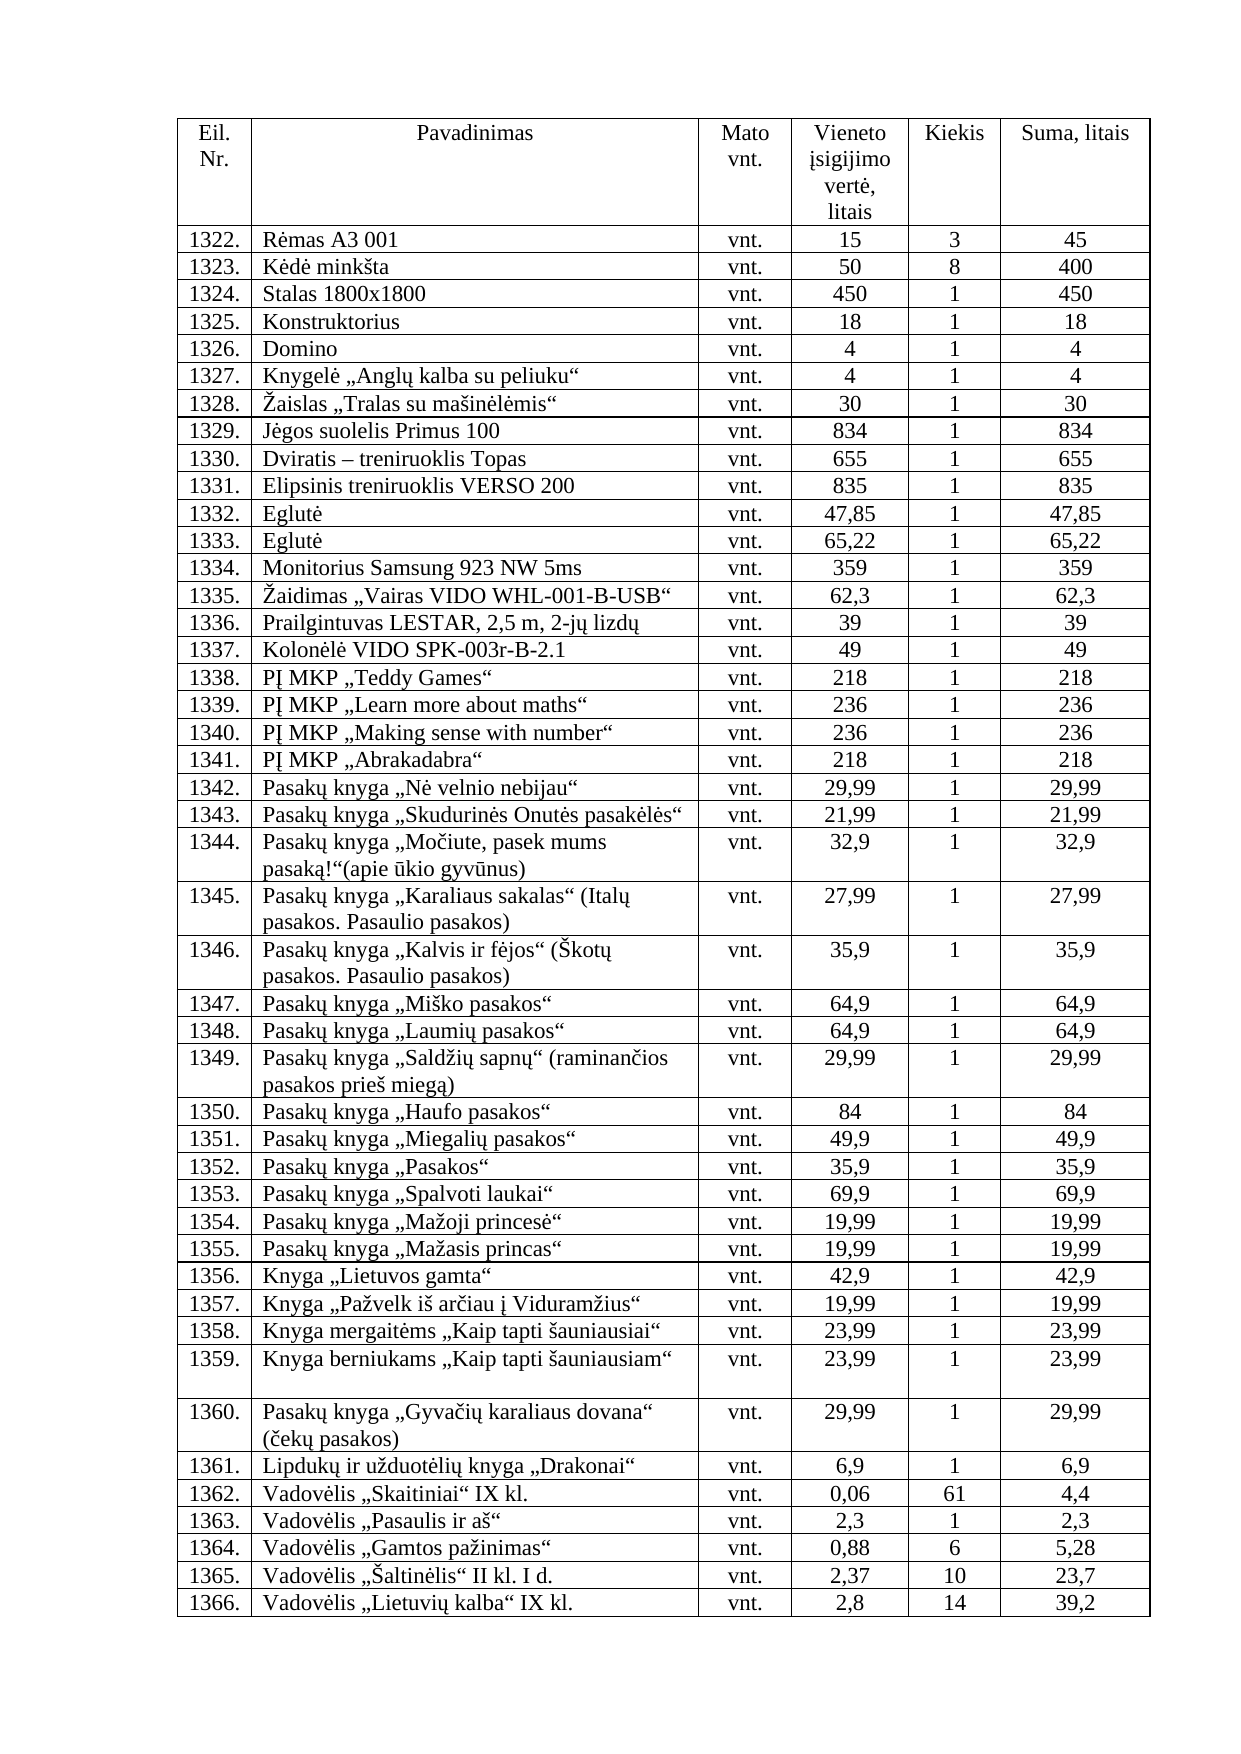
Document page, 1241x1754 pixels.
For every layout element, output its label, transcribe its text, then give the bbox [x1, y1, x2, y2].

table_cell vnt. [699, 335, 791, 362]
table_cell 29,99 [1001, 774, 1149, 800]
table_cell 1333. [178, 527, 251, 553]
table_cell 1 [909, 691, 1000, 718]
table_cell 45 [1001, 226, 1149, 252]
table_cell vnt. [699, 1507, 791, 1533]
table_cell 1357. [178, 1290, 251, 1316]
table_cell 835 [792, 472, 908, 498]
table_cell 6,9 [1001, 1452, 1149, 1478]
table_cell Žaidimas „Vairas VIDO WHL-001-B-USB“ [252, 582, 698, 608]
table_cell 4,4 [1001, 1480, 1149, 1506]
table_cell 4 [792, 363, 908, 389]
table_cell 1 [909, 390, 1000, 416]
table_cell 1351. [178, 1126, 251, 1152]
table_cell PĮ MKP „Teddy Games“ [252, 664, 698, 690]
table_cell Kolonėlė VIDO SPK-003r-B-2.1 [252, 637, 698, 663]
table_cell 1 [909, 308, 1000, 334]
table_cell 14 [909, 1589, 1000, 1616]
table_cell 1330. [178, 445, 251, 471]
table_cell 10 [909, 1562, 1000, 1588]
table_cell 1345. [178, 882, 251, 935]
table_cell 1 [909, 1452, 1000, 1478]
table_cell 1 [909, 445, 1000, 471]
table_cell 1338. [178, 664, 251, 690]
table_cell 834 [792, 418, 908, 444]
table_cell 21,99 [1001, 801, 1149, 827]
table_cell 32,9 [1001, 828, 1149, 881]
table_cell 49 [1001, 637, 1149, 663]
table_cell vnt. [699, 1589, 791, 1616]
table_cell 69,9 [792, 1180, 908, 1207]
table_header Suma, litais [1001, 119, 1149, 224]
table_cell 4 [1001, 363, 1149, 389]
table_cell 21,99 [792, 801, 908, 827]
table_cell 30 [792, 390, 908, 416]
table_cell 42,9 [792, 1263, 908, 1289]
table_cell Pasakų knyga „Saldžių sapnų“ (raminančios pasakos prieš miegą) [252, 1044, 698, 1097]
table_cell Kėdė minkšta [252, 253, 698, 279]
table_cell vnt. [699, 774, 791, 800]
table_cell vnt. [699, 582, 791, 608]
table_cell vnt. [699, 1126, 791, 1152]
table_cell Monitorius Samsung 923 NW 5ms [252, 554, 698, 581]
table_cell 1332. [178, 500, 251, 526]
table_cell 8 [909, 253, 1000, 279]
table_cell 1 [909, 990, 1000, 1016]
table_cell 1361. [178, 1452, 251, 1478]
table_cell Pasakų knyga „Spalvoti laukai“ [252, 1180, 698, 1207]
table_cell Pasakų knyga „Pasakos“ [252, 1153, 698, 1179]
table_cell 49,9 [792, 1126, 908, 1152]
table_cell Domino [252, 335, 698, 362]
table_cell 1363. [178, 1507, 251, 1533]
table_cell vnt. [699, 1452, 791, 1478]
table_cell vnt. [699, 445, 791, 471]
table_cell 2,3 [792, 1507, 908, 1533]
table_cell vnt. [699, 746, 791, 772]
table_cell 1 [909, 280, 1000, 307]
table_cell 1 [909, 664, 1000, 690]
table_cell vnt. [699, 472, 791, 498]
table_cell 1323. [178, 253, 251, 279]
table_cell 62,3 [792, 582, 908, 608]
table_cell 23,99 [1001, 1317, 1149, 1344]
table_cell 1 [909, 527, 1000, 553]
table_cell 0,06 [792, 1480, 908, 1506]
table_cell 218 [792, 664, 908, 690]
table_cell Eglutė [252, 527, 698, 553]
table_cell 29,99 [1001, 1399, 1149, 1451]
table_cell Knyga „Lietuvos gamta“ [252, 1263, 698, 1289]
table_header Kiekis [909, 119, 1000, 224]
table_cell vnt. [699, 280, 791, 307]
table_cell vnt. [699, 1098, 791, 1124]
table_cell Vadovėlis „Gamtos pažinimas“ [252, 1534, 698, 1561]
table_cell Vadovėlis „Pasaulis ir aš“ [252, 1507, 698, 1533]
table_cell Prailgintuvas LESTAR, 2,5 m, 2-jų lizdų [252, 609, 698, 636]
table_cell 835 [1001, 472, 1149, 498]
table_cell Pasakų knyga „Karaliaus sakalas“ (Italų pasakos. Pasaulio pasakos) [252, 882, 698, 935]
table_cell 39 [792, 609, 908, 636]
table_cell Žaislas „Tralas su mašinėlėmis“ [252, 390, 698, 416]
table_cell 3 [909, 226, 1000, 252]
table_cell 218 [1001, 746, 1149, 772]
table_cell 65,22 [1001, 527, 1149, 553]
table_cell Jėgos suolelis Primus 100 [252, 418, 698, 444]
table_cell 23,99 [792, 1317, 908, 1344]
table_cell vnt. [699, 1534, 791, 1561]
table_cell 1327. [178, 363, 251, 389]
table_cell 61 [909, 1480, 1000, 1506]
table_cell 1340. [178, 719, 251, 745]
table_cell 39 [1001, 609, 1149, 636]
table_cell vnt. [699, 990, 791, 1016]
table_cell vnt. [699, 527, 791, 553]
table_cell vnt. [699, 936, 791, 988]
table_cell 84 [792, 1098, 908, 1124]
table_cell vnt. [699, 1562, 791, 1588]
table_cell 1348. [178, 1017, 251, 1043]
table_cell 1 [909, 1098, 1000, 1124]
table_cell 1 [909, 1399, 1000, 1451]
table_cell 5,28 [1001, 1534, 1149, 1561]
table_cell 1 [909, 1345, 1000, 1397]
table_cell 1329. [178, 418, 251, 444]
table_cell 2,37 [792, 1562, 908, 1588]
table_cell 1 [909, 1263, 1000, 1289]
table_cell vnt. [699, 1317, 791, 1344]
table_cell vnt. [699, 664, 791, 690]
table_cell Stalas 1800x1800 [252, 280, 698, 307]
table_cell Elipsinis treniruoklis VERSO 200 [252, 472, 698, 498]
table_cell 1334. [178, 554, 251, 581]
table_cell Pasakų knyga „Nė velnio nebijau“ [252, 774, 698, 800]
table_cell vnt. [699, 1480, 791, 1506]
table_cell 1 [909, 1126, 1000, 1152]
table_cell vnt. [699, 418, 791, 444]
table_cell vnt. [699, 1399, 791, 1451]
table_header Vieneto įsigijimo vertė, litais [792, 119, 908, 224]
table_cell 655 [1001, 445, 1149, 471]
table_header Pavadinimas [252, 119, 698, 224]
table_cell 1356. [178, 1263, 251, 1289]
table_cell 400 [1001, 253, 1149, 279]
table_cell Pasakų knyga „Miško pasakos“ [252, 990, 698, 1016]
table_cell 359 [792, 554, 908, 581]
table_cell 1 [909, 582, 1000, 608]
table_cell vnt. [699, 828, 791, 881]
table_cell 1355. [178, 1235, 251, 1261]
table_cell 1359. [178, 1345, 251, 1397]
table_cell 39,2 [1001, 1589, 1149, 1616]
table_cell 1 [909, 1507, 1000, 1533]
table_cell 1 [909, 637, 1000, 663]
table_cell 64,9 [1001, 1017, 1149, 1043]
table_cell 29,99 [1001, 1044, 1149, 1097]
table_cell 834 [1001, 418, 1149, 444]
table_cell 47,85 [792, 500, 908, 526]
table_cell vnt. [699, 226, 791, 252]
table_cell 1325. [178, 308, 251, 334]
table_cell 47,85 [1001, 500, 1149, 526]
table_cell vnt. [699, 1208, 791, 1234]
table_cell PĮ MKP „Making sense with number“ [252, 719, 698, 745]
table_cell 1339. [178, 691, 251, 718]
table_cell vnt. [699, 390, 791, 416]
table_cell 236 [792, 719, 908, 745]
table_cell 1 [909, 746, 1000, 772]
table_cell 1352. [178, 1153, 251, 1179]
table_cell 1365. [178, 1562, 251, 1588]
table_cell 1349. [178, 1044, 251, 1097]
table_cell 18 [1001, 308, 1149, 334]
table_cell vnt. [699, 882, 791, 935]
table_cell 1 [909, 828, 1000, 881]
table_cell 359 [1001, 554, 1149, 581]
table_cell Pasakų knyga „Močiute, pasek mums pasaką!“(apie ūkio gyvūnus) [252, 828, 698, 881]
table_cell 1 [909, 1235, 1000, 1261]
table_cell 1322. [178, 226, 251, 252]
table_cell 49,9 [1001, 1126, 1149, 1152]
table_cell 62,3 [1001, 582, 1149, 608]
table_cell vnt. [699, 500, 791, 526]
table_cell 84 [1001, 1098, 1149, 1124]
table_cell Vadovėlis „Lietuvių kalba“ IX kl. [252, 1589, 698, 1616]
table_cell vnt. [699, 1345, 791, 1397]
table_cell vnt. [699, 637, 791, 663]
table_cell 1342. [178, 774, 251, 800]
table_cell 1343. [178, 801, 251, 827]
table_cell Pasakų knyga „Laumių pasakos“ [252, 1017, 698, 1043]
table_cell 30 [1001, 390, 1149, 416]
table_cell PĮ MKP „Learn more about maths“ [252, 691, 698, 718]
table_cell 15 [792, 226, 908, 252]
table_cell Knygelė „Anglų kalba su peliuku“ [252, 363, 698, 389]
table_cell 64,9 [792, 1017, 908, 1043]
table_cell Pasakų knyga „Haufo pasakos“ [252, 1098, 698, 1124]
table_cell 1 [909, 335, 1000, 362]
table_cell 1350. [178, 1098, 251, 1124]
table_cell 1335. [178, 582, 251, 608]
table_cell Lipdukų ir užduotėlių knyga „Drakonai“ [252, 1452, 698, 1478]
table_cell Dviratis – treniruoklis Topas [252, 445, 698, 471]
table_cell 1 [909, 472, 1000, 498]
table_cell 1 [909, 1017, 1000, 1043]
table_cell vnt. [699, 609, 791, 636]
table_cell 1 [909, 774, 1000, 800]
table_cell 19,99 [792, 1290, 908, 1316]
table_cell 1347. [178, 990, 251, 1016]
table_cell Pasakų knyga „Mažasis princas“ [252, 1235, 698, 1261]
table_cell Pasakų knyga „Kalvis ir fėjos“ (Škotų pasakos. Pasaulio pasakos) [252, 936, 698, 988]
table_cell 218 [1001, 664, 1149, 690]
table_cell Vadovėlis „Skaitiniai“ IX kl. [252, 1480, 698, 1506]
table_cell 65,22 [792, 527, 908, 553]
table_cell 1328. [178, 390, 251, 416]
table_cell vnt. [699, 308, 791, 334]
table_cell 23,99 [1001, 1345, 1149, 1397]
table_cell 1341. [178, 746, 251, 772]
table_cell 450 [1001, 280, 1149, 307]
table_cell vnt. [699, 554, 791, 581]
table_cell 1 [909, 1290, 1000, 1316]
table_cell 29,99 [792, 1399, 908, 1451]
table_cell 1358. [178, 1317, 251, 1344]
table_cell 236 [1001, 719, 1149, 745]
table_cell vnt. [699, 1263, 791, 1289]
table_cell 1366. [178, 1589, 251, 1616]
table_cell 4 [1001, 335, 1149, 362]
table_cell Pasakų knyga „Mažoji princesė“ [252, 1208, 698, 1234]
table_cell 1354. [178, 1208, 251, 1234]
table_cell 19,99 [792, 1208, 908, 1234]
table_cell 64,9 [792, 990, 908, 1016]
table_cell 2,8 [792, 1589, 908, 1616]
table_cell 1 [909, 1208, 1000, 1234]
table_cell 27,99 [1001, 882, 1149, 935]
table_cell vnt. [699, 363, 791, 389]
table_cell 1344. [178, 828, 251, 881]
table_cell 19,99 [1001, 1235, 1149, 1261]
table_cell 23,99 [792, 1345, 908, 1397]
table_cell 23,7 [1001, 1562, 1149, 1588]
table_cell 1 [909, 719, 1000, 745]
table_cell 6,9 [792, 1452, 908, 1478]
table_cell 1 [909, 936, 1000, 988]
table_header Mato vnt. [699, 119, 791, 224]
table_cell 1 [909, 609, 1000, 636]
table_cell vnt. [699, 1180, 791, 1207]
table_cell Pasakų knyga „Miegalių pasakos“ [252, 1126, 698, 1152]
table_cell 1337. [178, 637, 251, 663]
table_cell 1 [909, 1044, 1000, 1097]
table_cell 1353. [178, 1180, 251, 1207]
table_cell 1 [909, 1317, 1000, 1344]
table_cell 236 [792, 691, 908, 718]
table_cell 64,9 [1001, 990, 1149, 1016]
table_cell Eglutė [252, 500, 698, 526]
table_cell 655 [792, 445, 908, 471]
table_cell 18 [792, 308, 908, 334]
table_cell 35,9 [1001, 936, 1149, 988]
table_cell 32,9 [792, 828, 908, 881]
table_cell Knyga berniukams „Kaip tapti šauniausiam“ [252, 1345, 698, 1397]
table_cell 218 [792, 746, 908, 772]
table_cell 236 [1001, 691, 1149, 718]
table_cell vnt. [699, 253, 791, 279]
table_cell 35,9 [792, 936, 908, 988]
table_cell 29,99 [792, 1044, 908, 1097]
table_cell PĮ MKP „Abrakadabra“ [252, 746, 698, 772]
table_cell 19,99 [792, 1235, 908, 1261]
table_cell vnt. [699, 1153, 791, 1179]
table_cell 0,88 [792, 1534, 908, 1561]
table_cell 1 [909, 500, 1000, 526]
table_cell vnt. [699, 801, 791, 827]
table_cell 1360. [178, 1399, 251, 1451]
table_cell 27,99 [792, 882, 908, 935]
table_cell 1 [909, 1180, 1000, 1207]
table_cell 19,99 [1001, 1208, 1149, 1234]
table_cell 1 [909, 554, 1000, 581]
table_cell 1 [909, 1153, 1000, 1179]
table_cell vnt. [699, 1044, 791, 1097]
table_cell 2,3 [1001, 1507, 1149, 1533]
table_cell Rėmas A3 001 [252, 226, 698, 252]
table_cell 1364. [178, 1534, 251, 1561]
table_cell vnt. [699, 691, 791, 718]
table_header Eil. Nr. [178, 119, 251, 224]
table_cell 1326. [178, 335, 251, 362]
table_cell 29,99 [792, 774, 908, 800]
table_cell 1331. [178, 472, 251, 498]
table_cell 69,9 [1001, 1180, 1149, 1207]
table_cell 35,9 [1001, 1153, 1149, 1179]
table_cell 1336. [178, 609, 251, 636]
table_cell 1 [909, 418, 1000, 444]
table_cell 1362. [178, 1480, 251, 1506]
table_cell 42,9 [1001, 1263, 1149, 1289]
table_cell vnt. [699, 1290, 791, 1316]
table_cell Konstruktorius [252, 308, 698, 334]
table_cell 1346. [178, 936, 251, 988]
table_cell Pasakų knyga „Gyvačių karaliaus dovana“ (čekų pasakos) [252, 1399, 698, 1451]
table_cell 1 [909, 882, 1000, 935]
table_cell 50 [792, 253, 908, 279]
table_cell Vadovėlis „Šaltinėlis“ II kl. I d. [252, 1562, 698, 1588]
table_cell 4 [792, 335, 908, 362]
table_cell vnt. [699, 1017, 791, 1043]
table_cell Knyga mergaitėms „Kaip tapti šauniausiai“ [252, 1317, 698, 1344]
table_cell 1324. [178, 280, 251, 307]
table_cell 19,99 [1001, 1290, 1149, 1316]
table_cell Knyga „Pažvelk iš arčiau į Viduramžius“ [252, 1290, 698, 1316]
table_cell 35,9 [792, 1153, 908, 1179]
table_cell vnt. [699, 719, 791, 745]
table_cell vnt. [699, 1235, 791, 1261]
table_cell Pasakų knyga „Skudurinės Onutės pasakėlės“ [252, 801, 698, 827]
table_cell 450 [792, 280, 908, 307]
table_cell 1 [909, 363, 1000, 389]
table_cell 6 [909, 1534, 1000, 1561]
table_cell 49 [792, 637, 908, 663]
table_cell 1 [909, 801, 1000, 827]
